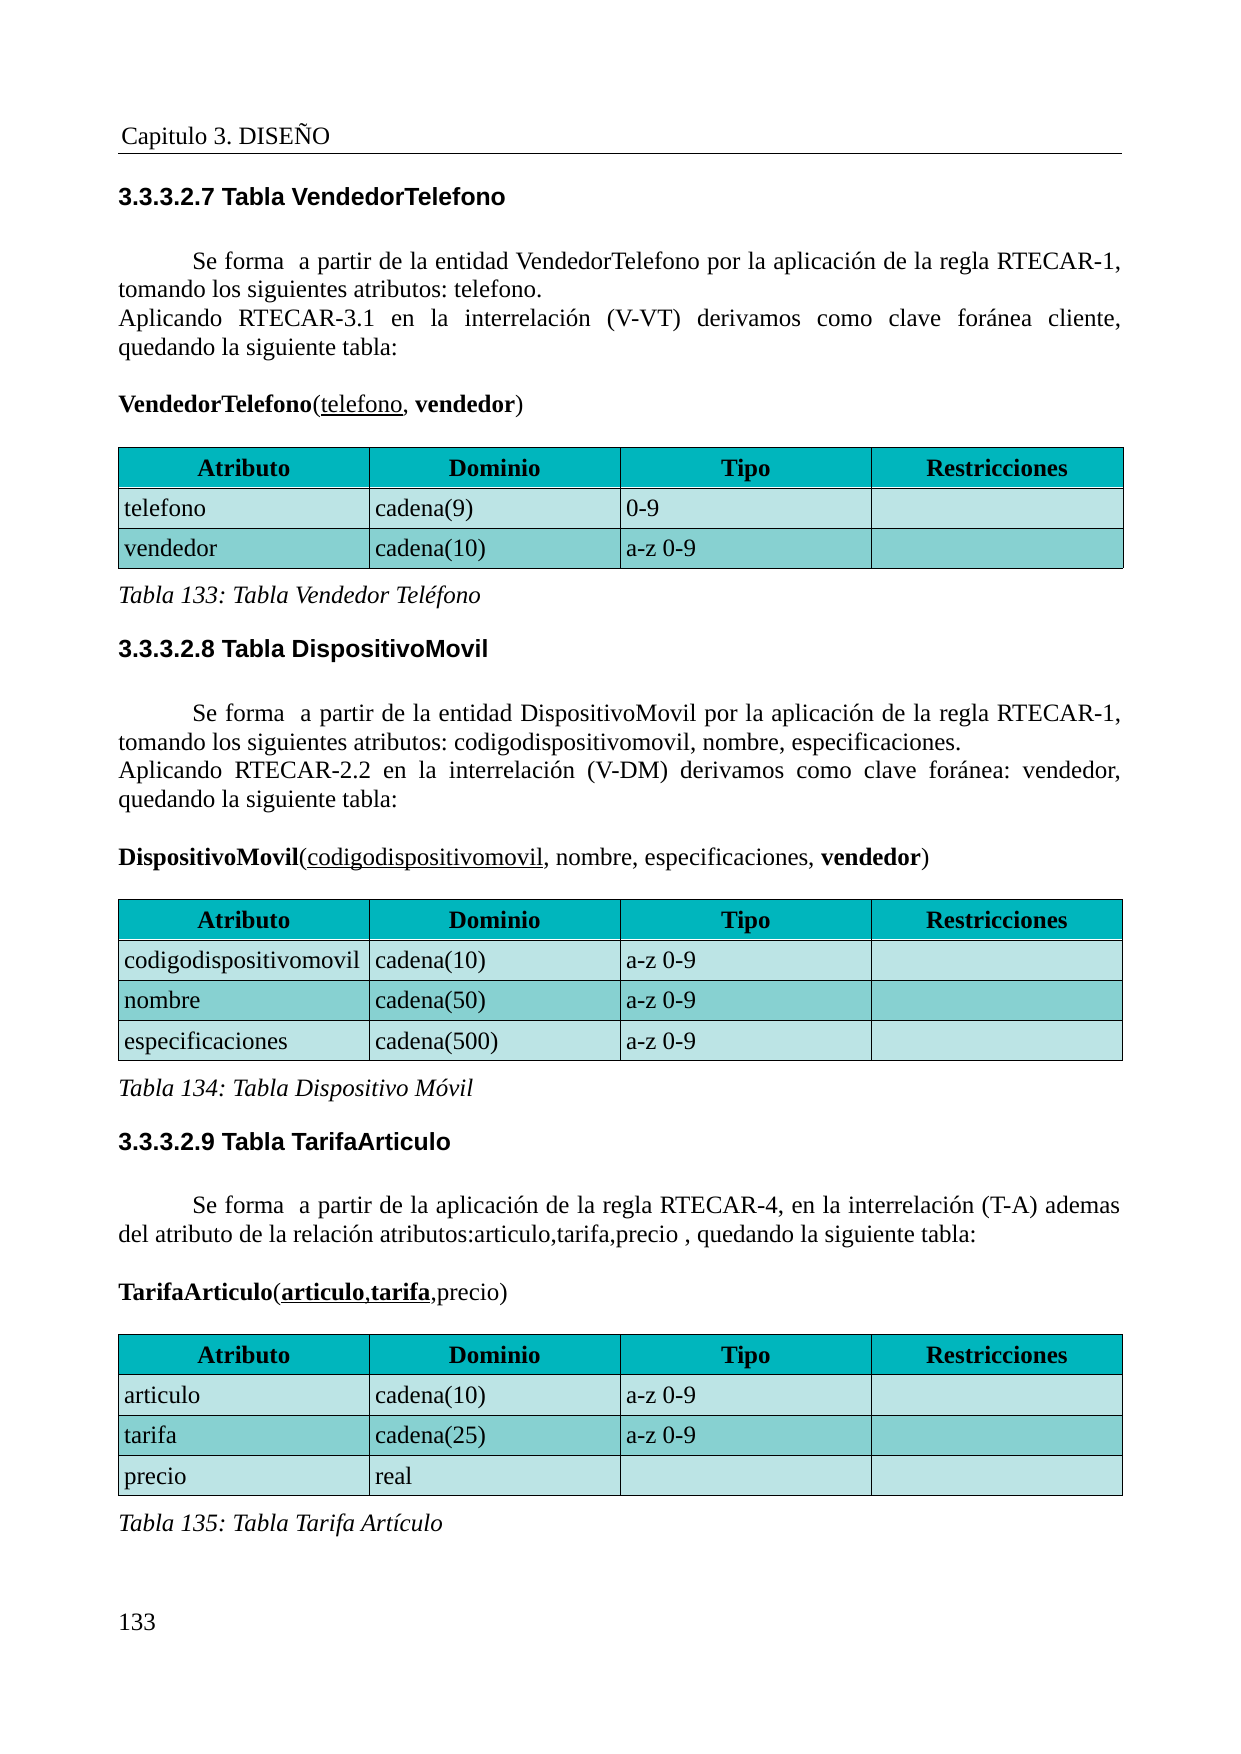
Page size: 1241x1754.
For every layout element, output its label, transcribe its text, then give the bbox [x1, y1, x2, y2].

table_cell cadena(25) [370, 1416, 620, 1455]
table_header Restricciones [872, 1335, 1122, 1374]
subtitle 3.3.3.2.7 Tabla VendedorTelefono [118, 182, 1122, 211]
table_header Restricciones [872, 448, 1123, 487]
text VendedorTelefono(telefono, vendedor) [118, 389, 1122, 418]
text Tabla 133: Tabla Vendedor Teléfono [118, 581, 1122, 609]
table_cell especificaciones [119, 1021, 369, 1060]
text Tabla 134: Tabla Dispositivo Móvil [118, 1073, 1122, 1102]
table_cell [872, 529, 1123, 568]
table_cell nombre [119, 981, 369, 1020]
table_cell tarifa [119, 1416, 369, 1455]
table_header Restricciones [872, 900, 1122, 939]
table_header Atributo [119, 1335, 369, 1374]
text Se forma a partir de la entidad DispositivoMovil por la aplicación de la regla RTECAR-1, tomando los siguientes atributos: codigodispositivomovil, nombre, especificaciones. [118, 698, 1122, 755]
table_cell a-z 0-9 [621, 981, 871, 1020]
table_cell [872, 1375, 1122, 1415]
table_cell vendedor [119, 529, 369, 568]
table_cell [621, 1456, 871, 1495]
text Aplicando RTECAR-3.1 en la interrelación (V-VT) derivamos como clave foránea cliente, quedando la siguiente tabla: [118, 303, 1122, 361]
table_cell cadena(10) [370, 941, 620, 980]
text TarifaArticulo(articulo,tarifa,precio) [118, 1277, 1122, 1305]
table_cell codigodispositivomovil [119, 941, 369, 980]
table_cell [872, 1416, 1122, 1455]
table_cell cadena(500) [370, 1021, 620, 1060]
text Se forma a partir de la aplicación de la regla RTECAR-4, en la interrelación (T-A) ademas del atributo de la relación atributos:articulo,tarifa,precio , quedando la siguiente tabla: [118, 1190, 1122, 1248]
table_cell a-z 0-9 [621, 941, 871, 980]
table_header Tipo [621, 900, 871, 939]
subtitle 3.3.3.2.8 Tabla DispositivoMovil [118, 634, 1122, 663]
table_cell [872, 489, 1123, 528]
table_cell a-z 0-9 [621, 1416, 871, 1455]
table_cell cadena(10) [370, 529, 620, 568]
subtitle 3.3.3.2.9 Tabla TarifaArticulo [118, 1127, 1122, 1155]
table_cell precio [119, 1456, 369, 1495]
table_cell [872, 941, 1122, 980]
table_header Tipo [621, 448, 871, 487]
table_cell [872, 1456, 1122, 1495]
table_cell a-z 0-9 [621, 1021, 871, 1060]
text Aplicando RTECAR-2.2 en la interrelación (V-DM) derivamos como clave foránea: vendedor, quedando la siguiente tabla: [118, 755, 1122, 813]
table_cell cadena(10) [370, 1375, 620, 1415]
table_cell [872, 1021, 1122, 1060]
table_cell a-z 0-9 [621, 529, 871, 568]
table_cell a-z 0-9 [621, 1375, 871, 1415]
table_header Dominio [370, 900, 620, 939]
text Tabla 135: Tabla Tarifa Artículo [118, 1508, 1122, 1537]
table_header Dominio [370, 1335, 620, 1374]
table_cell real [370, 1456, 620, 1495]
text Se forma a partir de la entidad VendedorTelefono por la aplicación de la regla RTECAR-1, tomando los siguientes atributos: telefono. [118, 246, 1122, 303]
table_cell telefono [119, 489, 369, 528]
table_cell cadena(50) [370, 981, 620, 1020]
table_cell [872, 981, 1122, 1020]
table_header Dominio [370, 448, 620, 487]
table_header Atributo [119, 900, 369, 939]
text DispositivoMovil(codigodispositivomovil, nombre, especificaciones, vendedor) [118, 842, 1122, 870]
table_cell cadena(9) [370, 489, 620, 528]
table_header Atributo [119, 448, 369, 487]
table_cell articulo [119, 1375, 369, 1415]
table_header Tipo [621, 1335, 871, 1374]
table_cell 0-9 [621, 489, 871, 528]
